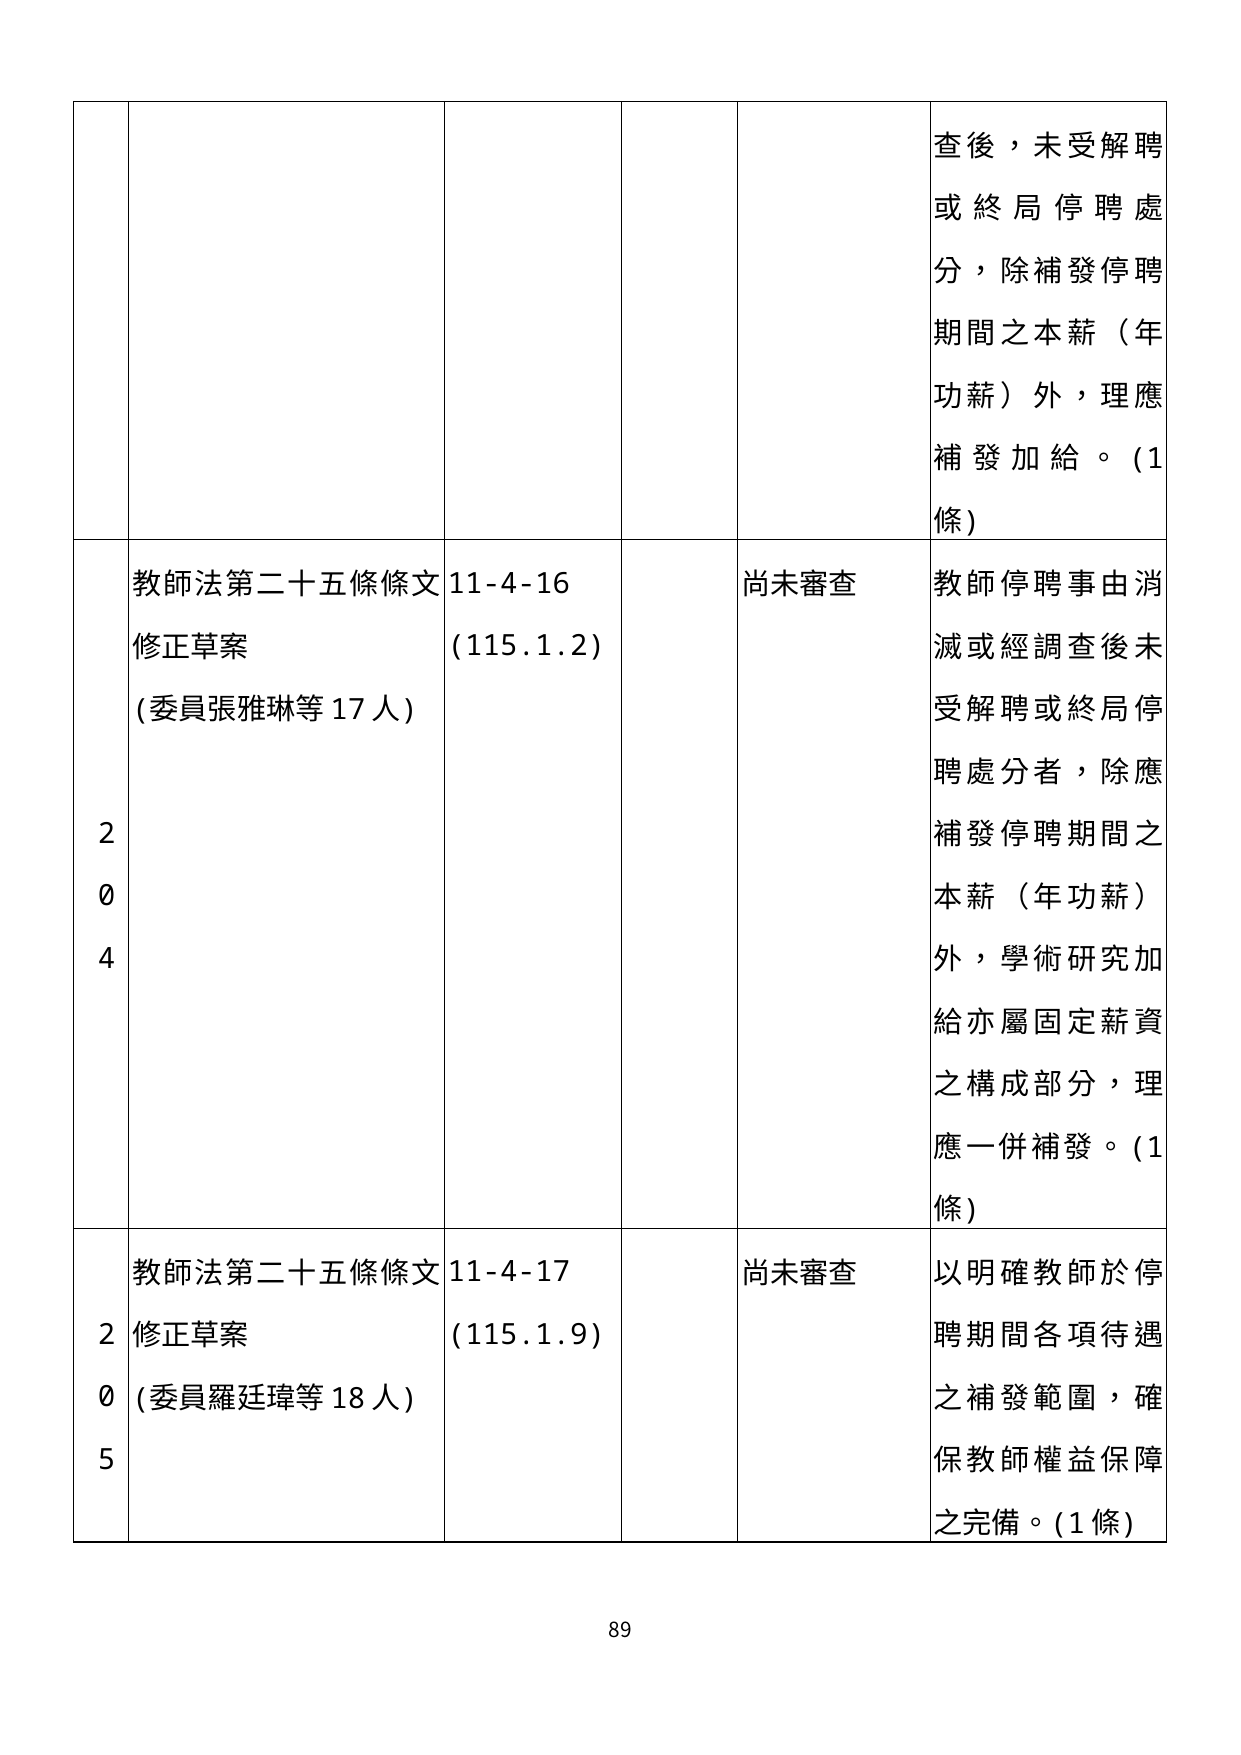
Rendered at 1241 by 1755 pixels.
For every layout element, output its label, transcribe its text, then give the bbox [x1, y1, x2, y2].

table_cell [74, 1229, 128, 1541]
table_cell 教師停聘事由消滅或經調查後未受解聘或終局停聘處分者，除應補發停聘期間之本薪（年功薪）外，學術研究加給亦屬固定薪資之構成部分，理應一併補發。(1條) [931, 540, 1166, 1228]
table_cell 查後，未受解聘或終局停聘處分，除補發停聘期間之本薪（年功薪）外，理應補發加給。(1條) [931, 102, 1166, 539]
table_cell [622, 102, 737, 539]
table_cell [74, 540, 128, 1228]
table_cell [129, 102, 444, 539]
table_cell 11-4-16 (115.1.2) [445, 540, 621, 1228]
table_cell [738, 102, 930, 539]
table_cell 11-4-17 (115.1.9) [445, 1229, 621, 1541]
table_cell 尚未審查 [738, 540, 930, 1228]
table_cell 教師法第二十五條條文修正草案 (委員羅廷瑋等18人) [129, 1229, 444, 1541]
table_cell [74, 102, 128, 539]
table_cell [445, 102, 621, 539]
table_cell 以明確教師於停聘期間各項待遇之補發範圍，確保教師權益保障之完備。(1條) [931, 1229, 1166, 1541]
table_cell [622, 540, 737, 1228]
table_cell 教師法第二十五條條文修正草案 (委員張雅琳等17人) [129, 540, 444, 1228]
table_cell 尚未審查 [738, 1229, 930, 1541]
table_cell [622, 1229, 737, 1541]
